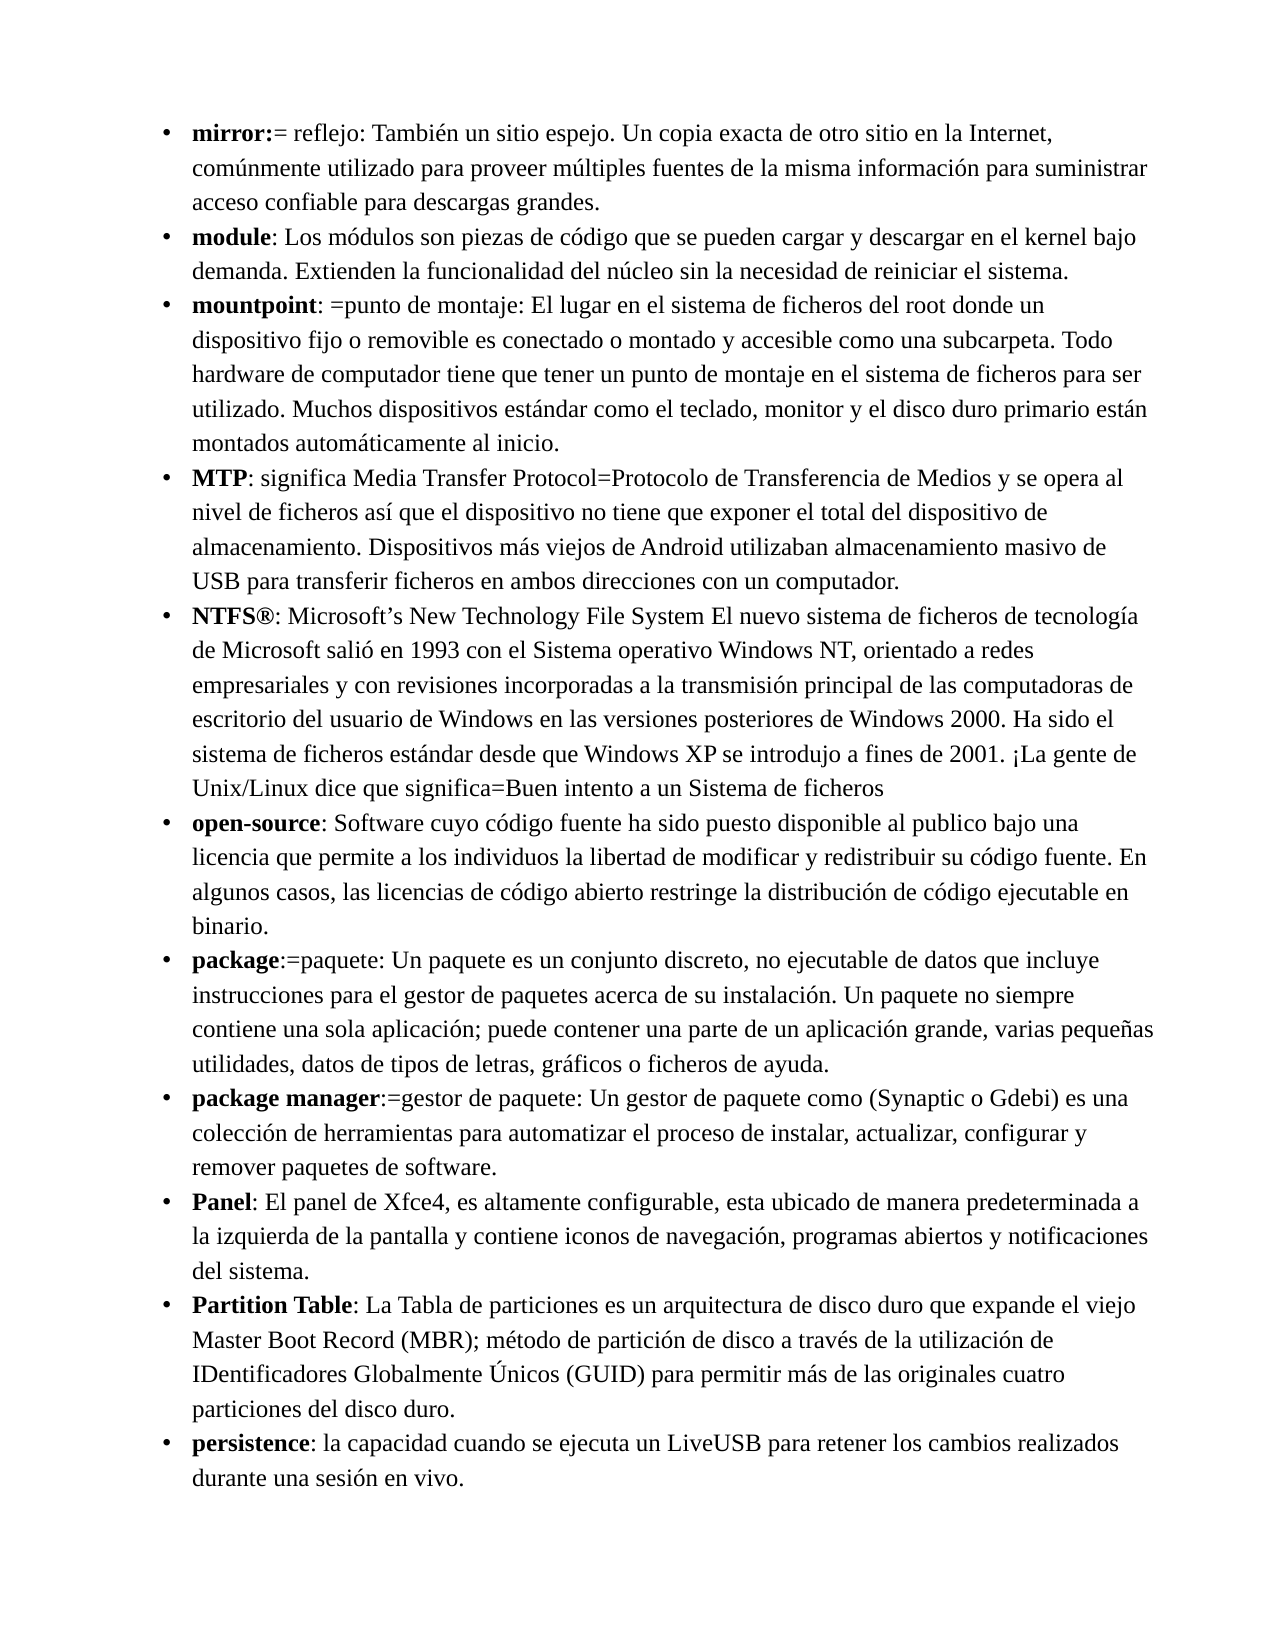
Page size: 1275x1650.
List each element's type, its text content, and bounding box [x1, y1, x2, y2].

list open-source: Software cuyo código fuente ha sido puesto disponible al publico bajo una licencia que permite a los individuos la libertad de modificar y redistribuir su código fuente. En algunos casos, las licencias de código abierto restringe la distribución de código ejecutable en binario. [162, 808, 1157, 940]
list mirror:= reflejo: También un sitio espejo. Un copia exacta de otro sitio en la Internet, comúnmente utilizado para proveer múltiples fuentes de la misma información para suministrar acceso confiable para descargas grandes. [162, 118, 1157, 216]
list mountpoint: =punto de montaje: El lugar en el sistema de ficheros del root donde un dispositivo fijo o removible es conectado o montado y accesible como una subcarpeta. Todo hardware de computador tiene que tener un punto de montaje en el sistema de ficheros para ser utilizado. Muchos dispositivos estándar como el teclado, monitor y el disco duro primario están montados automáticamente al inicio. [162, 291, 1157, 457]
list NTFS®: Microsoft’s New Technology File System El nuevo sistema de ficheros de tecnología de Microsoft salió en 1993 con el Sistema operativo Windows NT, orientado a redes empresariales y con revisiones incorporadas a la transmisión principal de las computadoras de escritorio del usuario de Windows en las versiones posteriores de Windows 2000. Ha sido el sistema de ficheros estándar desde que Windows XP se introdujo a fines de 2001. ¡La gente de Unix/Linux dice que significa=Buen intento a un Sistema de ficheros [162, 601, 1157, 802]
list module: Los módulos son piezas de código que se pueden cargar y descargar en el kernel bajo demanda. Extienden la funcionalidad del núcleo sin la necesidad de reiniciar el sistema. [162, 222, 1157, 285]
list Partition Table: La Tabla de particiones es un arquitectura de disco duro que expande el viejo Master Boot Record (MBR); método de partición de disco a través de la utilización de IDentificadores Globalmente Únicos (GUID) para permitir más de las originales cuatro particiones del disco duro. [162, 1290, 1157, 1423]
list Panel: El panel de Xfce4, es altamente configurable, esta ubicado de manera predeterminada a la izquierda de la pantalla y contiene iconos de navegación, programas abiertos y notificaciones del sistema. [162, 1187, 1157, 1285]
list persistence: la capacidad cuando se ejecuta un LiveUSB para retener los cambios realizados durante una sesión en vivo. [162, 1428, 1157, 1492]
list MTP: significa Media Transfer Protocol=Protocolo de Transferencia de Medios y se opera al nivel de ficheros así que el dispositivo no tiene que exponer el total del dispositivo de almacenamiento. Dispositivos más viejos de Android utilizaban almacenamiento masivo de USB para transferir ficheros en ambos direcciones con un computador. [162, 463, 1157, 595]
list package:=paquete: Un paquete es un conjunto discreto, no ejecutable de datos que incluye instrucciones para el gestor de paquetes acerca de su instalación. Un paquete no siempre contiene una sola aplicación; puede contener una parte de un aplicación grande, varias pequeñas utilidades, datos de tipos de letras, gráficos o ficheros de ayuda. [162, 946, 1157, 1078]
list package manager:=gestor de paquete: Un gestor de paquete como (Synaptic o Gdebi) es una colección de herramientas para automatizar el proceso de instalar, actualizar, configurar y remover paquetes de software. [162, 1083, 1157, 1181]
